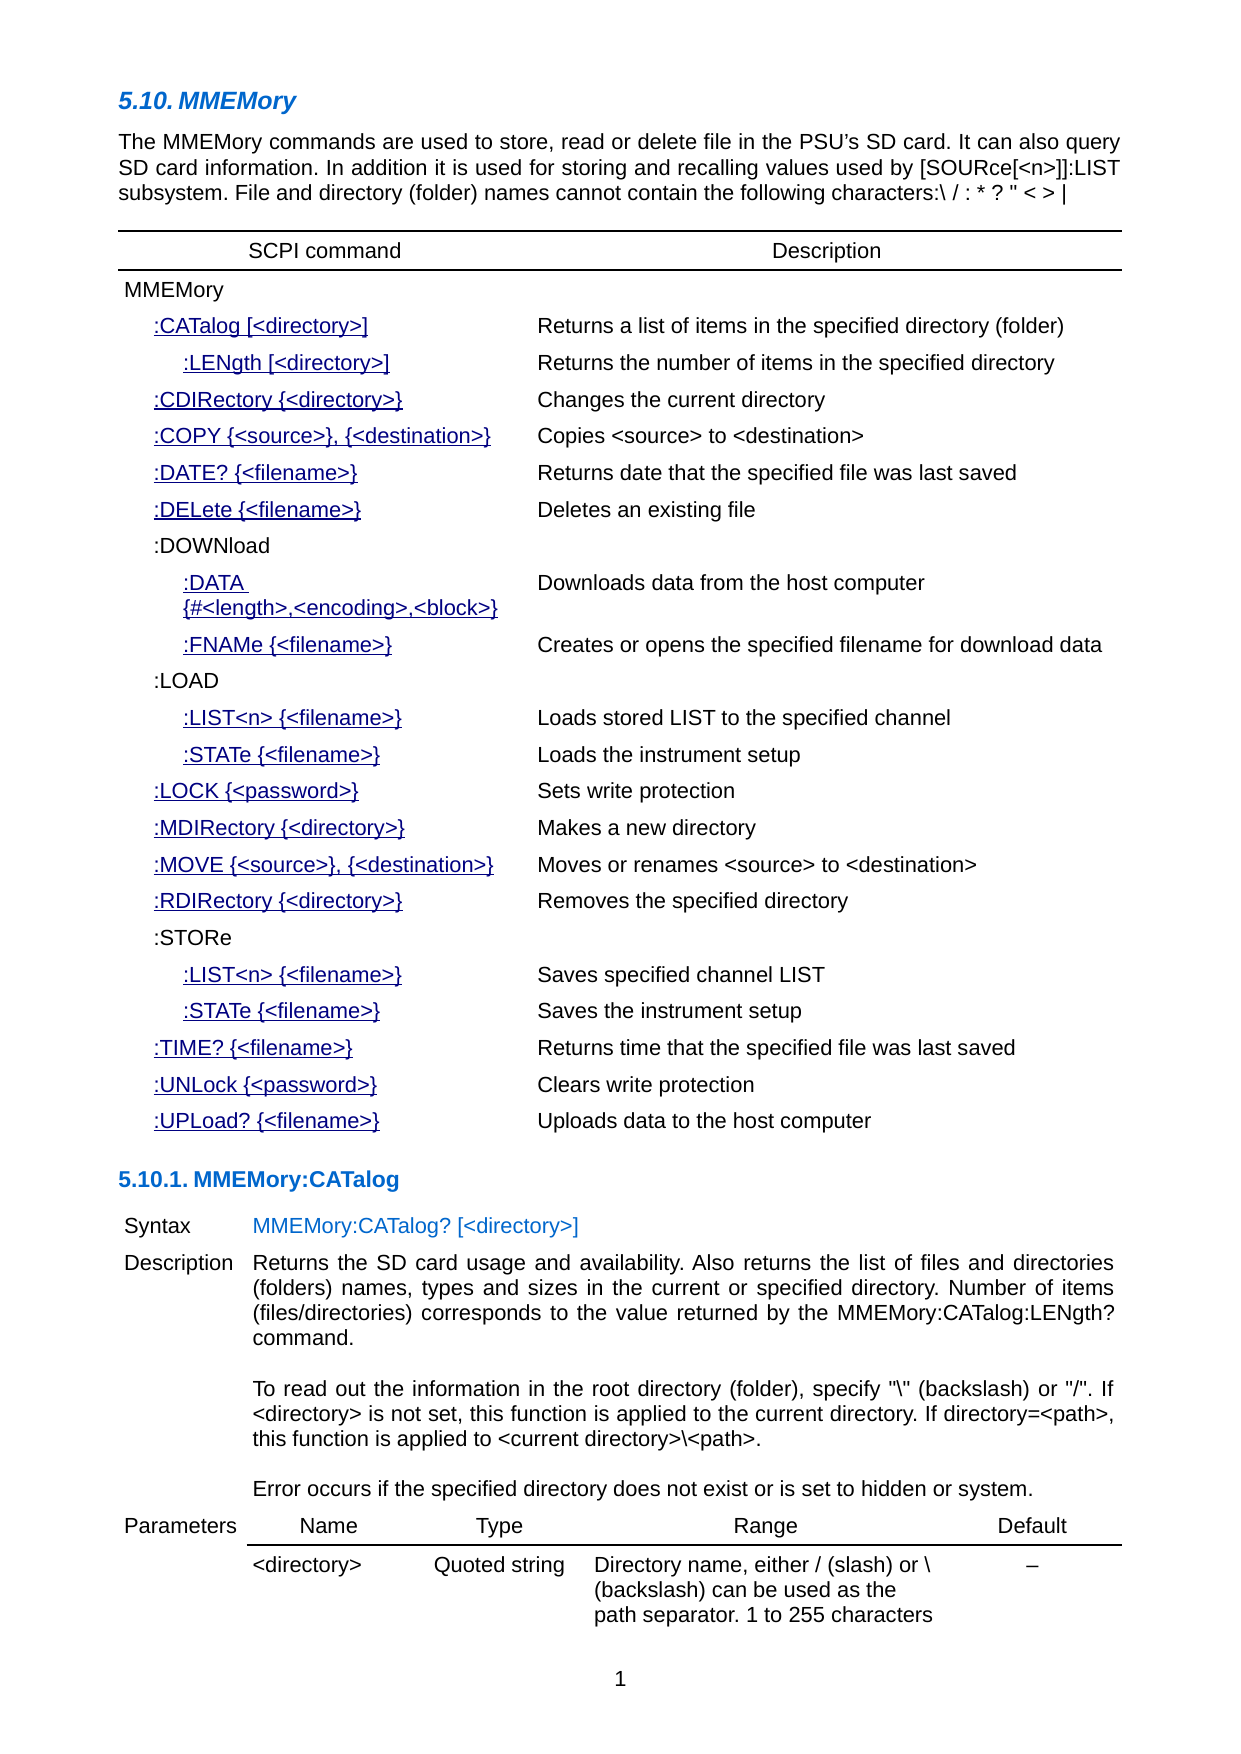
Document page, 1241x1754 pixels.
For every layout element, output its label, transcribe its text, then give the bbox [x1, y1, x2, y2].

table_cell Returns a list of items in the specified directory (folder) [531, 308, 1122, 344]
table_cell :LIST<n> {<filename>} [118, 956, 531, 993]
table_cell Uploads data to the host computer [531, 1103, 1122, 1139]
table_cell [531, 271, 1122, 307]
table_cell Loads the instrument setup [531, 736, 1122, 773]
table_cell Quoted string [410, 1546, 588, 1633]
table_cell [531, 528, 1122, 564]
table_cell Makes a new directory [531, 809, 1122, 846]
table_cell :MDIRectory {<directory>} [118, 809, 531, 846]
table_cell :STATe {<filename>} [118, 993, 531, 1029]
table_cell Parameters [118, 1507, 247, 1633]
table_cell :STATe {<filename>} [118, 736, 531, 773]
table_cell Description [118, 1244, 247, 1507]
table_cell Clears write protection [531, 1066, 1122, 1103]
table_cell – [943, 1546, 1122, 1633]
table_cell Returns time that the specified file was last saved [531, 1029, 1122, 1066]
table_cell :DELete {<filename>} [118, 491, 531, 527]
table_cell Name [247, 1507, 410, 1544]
table_cell :CDIRectory {<directory>} [118, 381, 531, 417]
subtitle MMEMory:CATalog [118, 1166, 1122, 1192]
table_header Description [531, 232, 1122, 269]
table_cell :COPY {<source>}, {<destination>} [118, 418, 531, 454]
table_cell [531, 663, 1122, 699]
table_cell :LENgth [<directory>] [118, 344, 531, 381]
table_cell :LIST<n> {<filename>} [118, 699, 531, 736]
table_cell Saves the instrument setup [531, 993, 1122, 1029]
table_cell Returns the number of items in the specified directory [531, 344, 1122, 381]
table_cell :DATE? {<filename>} [118, 454, 531, 491]
table_cell Creates or opens the specified filename for download data [531, 626, 1122, 663]
table_cell :UPLoad? {<filename>} [118, 1103, 531, 1139]
text The MMEMory commands are used to store, read or delete file in the PSU’s SD card. It can also query SD card information. In addition it is used for storing and recalling values used by [SOURce[<n>]]:LIST subsystem. File and directory (folder) names cannot contain the following characters:\ / : * ? " < > | [118, 129, 1122, 205]
table_header Syntax [118, 1207, 247, 1244]
subtitle MMEMory [118, 86, 1122, 114]
table_cell :TIME? {<filename>} [118, 1029, 531, 1066]
table_cell Returns date that the specified file was last saved [531, 454, 1122, 491]
table_cell Moves or renames <source> to <destination> [531, 846, 1122, 883]
table_cell Sets write protection [531, 773, 1122, 809]
table_cell Downloads data from the host computer [531, 564, 1122, 626]
table_cell :FNAMe {<filename>} [118, 626, 531, 663]
table_cell :LOAD [118, 663, 531, 699]
table_cell :UNLock {<password>} [118, 1066, 531, 1103]
table_cell Deletes an existing file [531, 491, 1122, 527]
table_cell Default [943, 1507, 1122, 1544]
table_cell :DATA {#<length>,<encoding>,<block>} [118, 564, 531, 626]
table_cell [531, 919, 1122, 956]
table_cell Type [410, 1507, 588, 1544]
table_cell Copies <source> to <destination> [531, 418, 1122, 454]
table_cell Saves specified channel LIST [531, 956, 1122, 993]
table_cell <directory> [247, 1546, 410, 1633]
table_cell :LOCK {<password>} [118, 773, 531, 809]
table_header SCPI command [118, 232, 531, 269]
table_cell :STORe [118, 919, 531, 956]
table_cell Range [588, 1507, 943, 1544]
table_header MMEMory:CATalog? [<directory>] [247, 1207, 1122, 1244]
table_cell Loads stored LIST to the specified channel [531, 699, 1122, 736]
table_cell Returns the SD card usage and availability. Also returns the list of files and directories (folders) names, types and sizes in the current or specified directory. Number of items (files/directories) corresponds to the value returned by the MMEMory:CATalog:LENgth? command. To read out the information in the root directory (folder), specify "\" (backslash) or "/". If <directory> is not set, this function is applied to the current directory. If directory=<path>, this function is applied to <current directory>\<path>. Error occurs if the specified directory does not exist or is set to hidden or system. [247, 1244, 1122, 1507]
table_cell :MOVE {<source>}, {<destination>} [118, 846, 531, 883]
table_cell :RDIRectory {<directory>} [118, 883, 531, 919]
table_cell Removes the specified directory [531, 883, 1122, 919]
table_cell :CATalog [<directory>] [118, 308, 531, 344]
table_cell Changes the current directory [531, 381, 1122, 417]
table_cell MMEMory [118, 271, 531, 307]
table_cell Directory name, either / (slash) or \ (backslash) can be used as the path separator. 1 to 255 characters [588, 1546, 943, 1633]
table_cell :DOWNload [118, 528, 531, 564]
